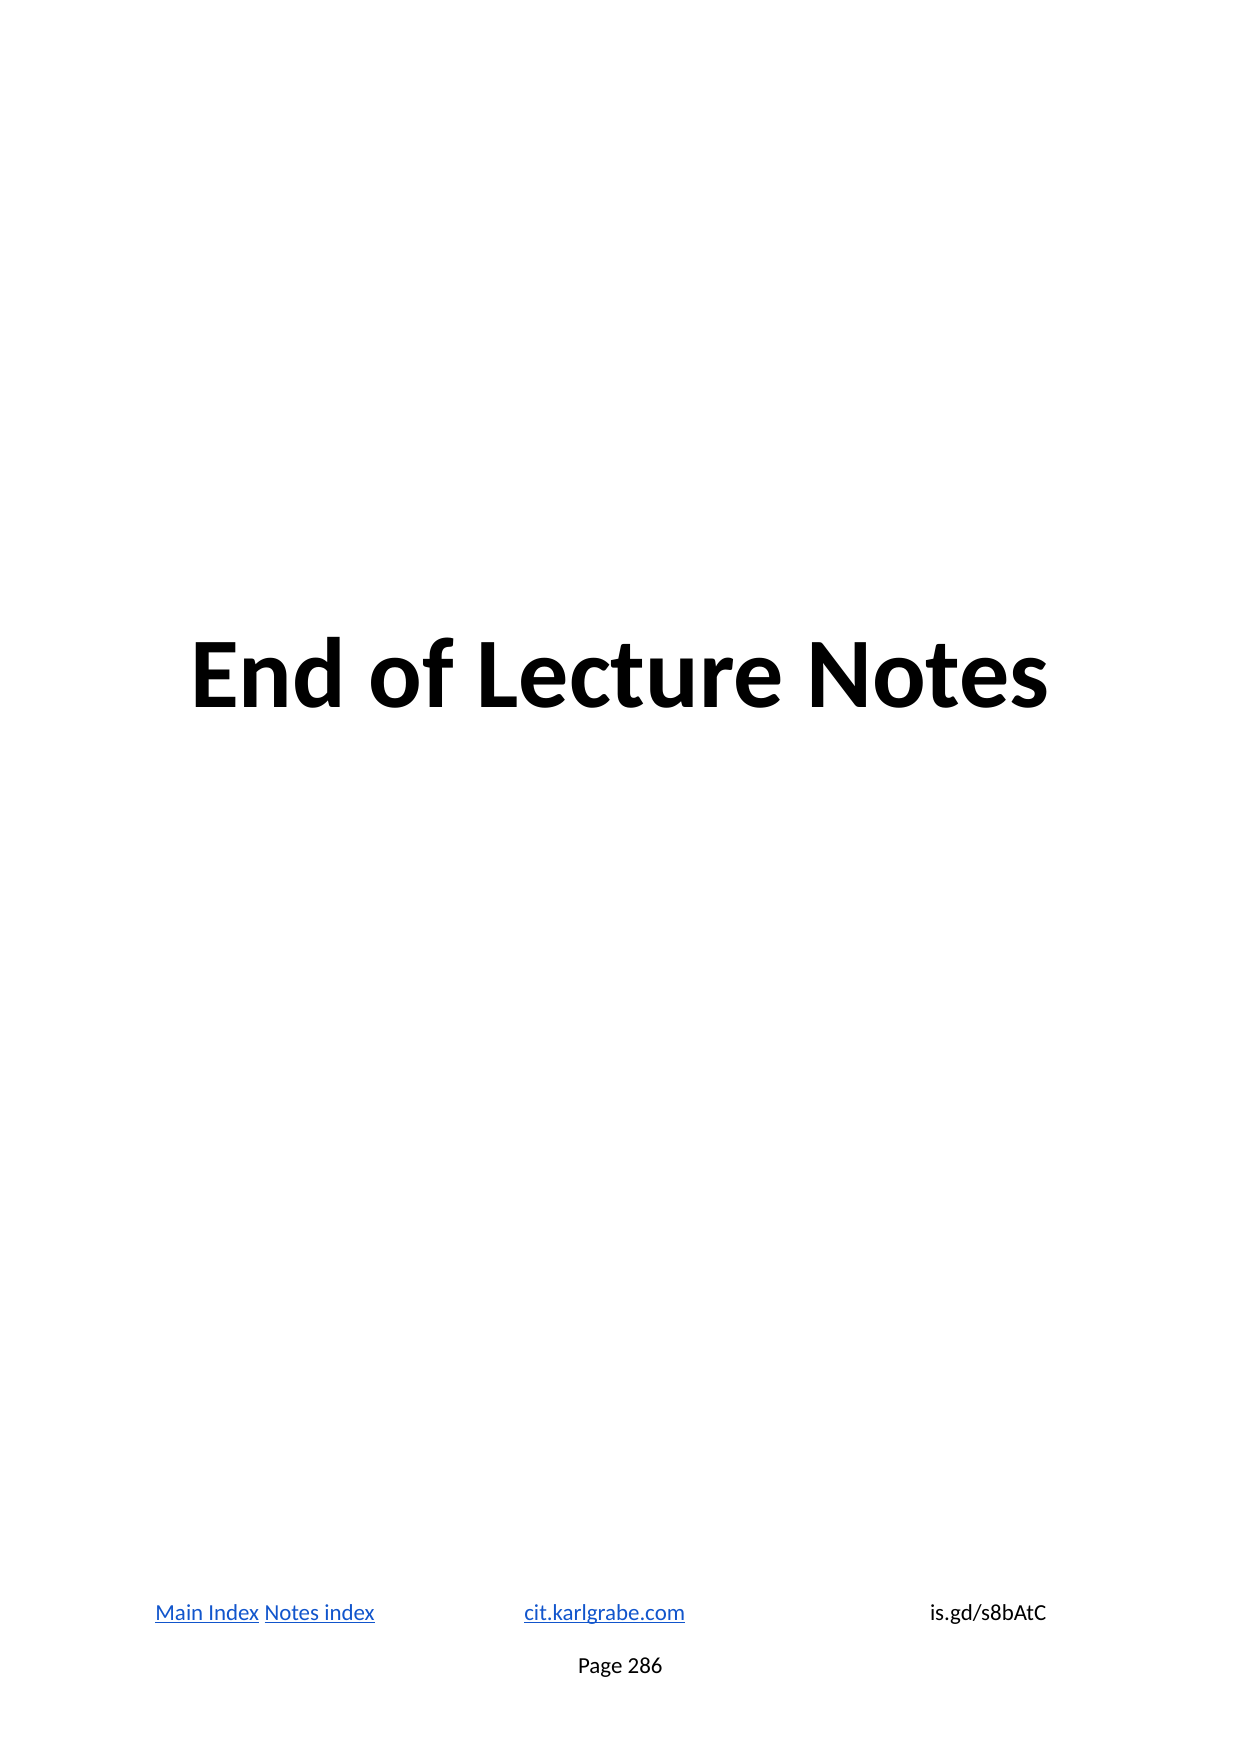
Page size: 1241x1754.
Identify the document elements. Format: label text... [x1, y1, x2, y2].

subtitle End of Lecture Notes [150, 610, 1090, 732]
